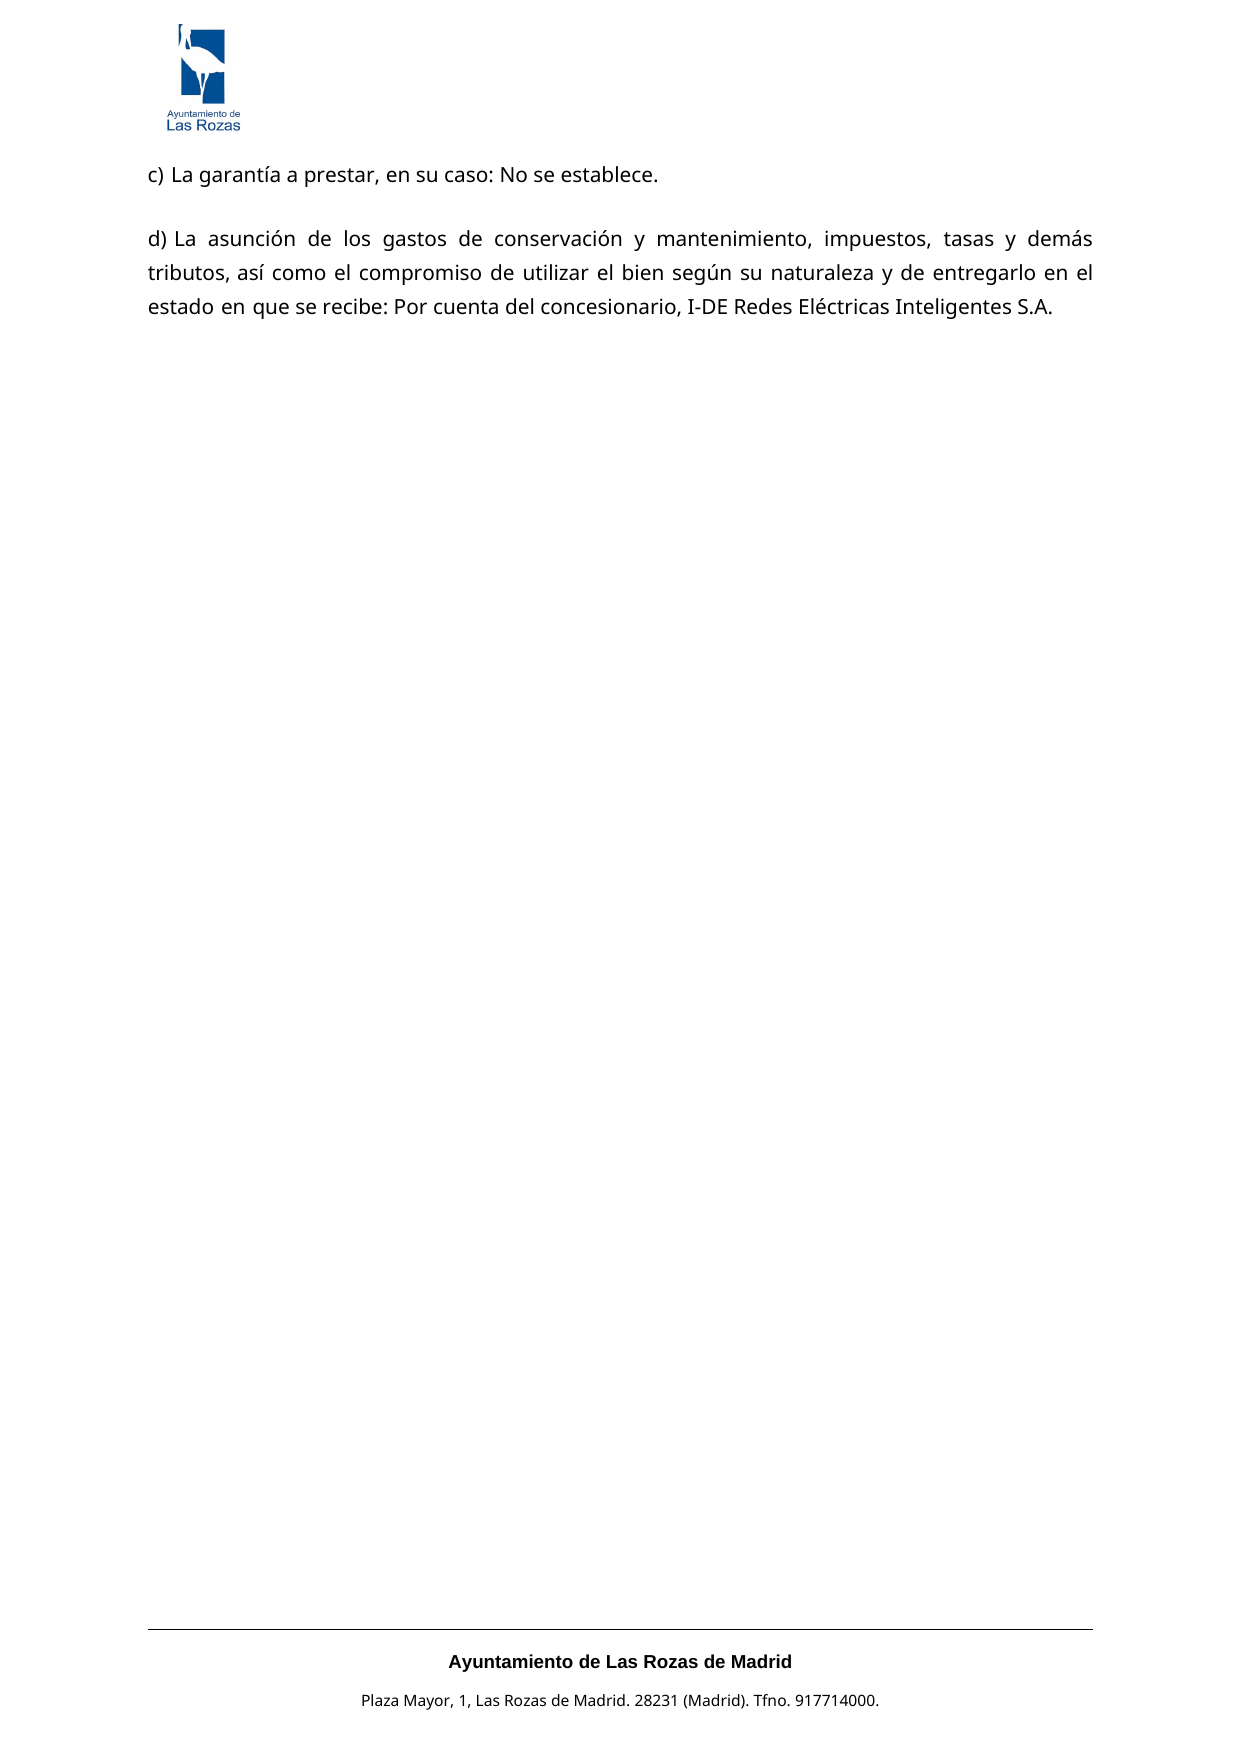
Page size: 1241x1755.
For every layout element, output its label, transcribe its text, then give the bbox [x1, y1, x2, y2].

list La garantía a prestar, en su caso: No se establece. [147, 160, 1157, 188]
list La asunción de los gastos de conservación y mantenimiento, impuestos, tasas y demás tributos, así como el compromiso de utilizar el bien según su naturaleza y de entregarlo en el estado en que se recibe: Por cuenta del concesionario, I-DE Redes Eléctricas Inteligentes S.A. [148, 224, 1093, 321]
